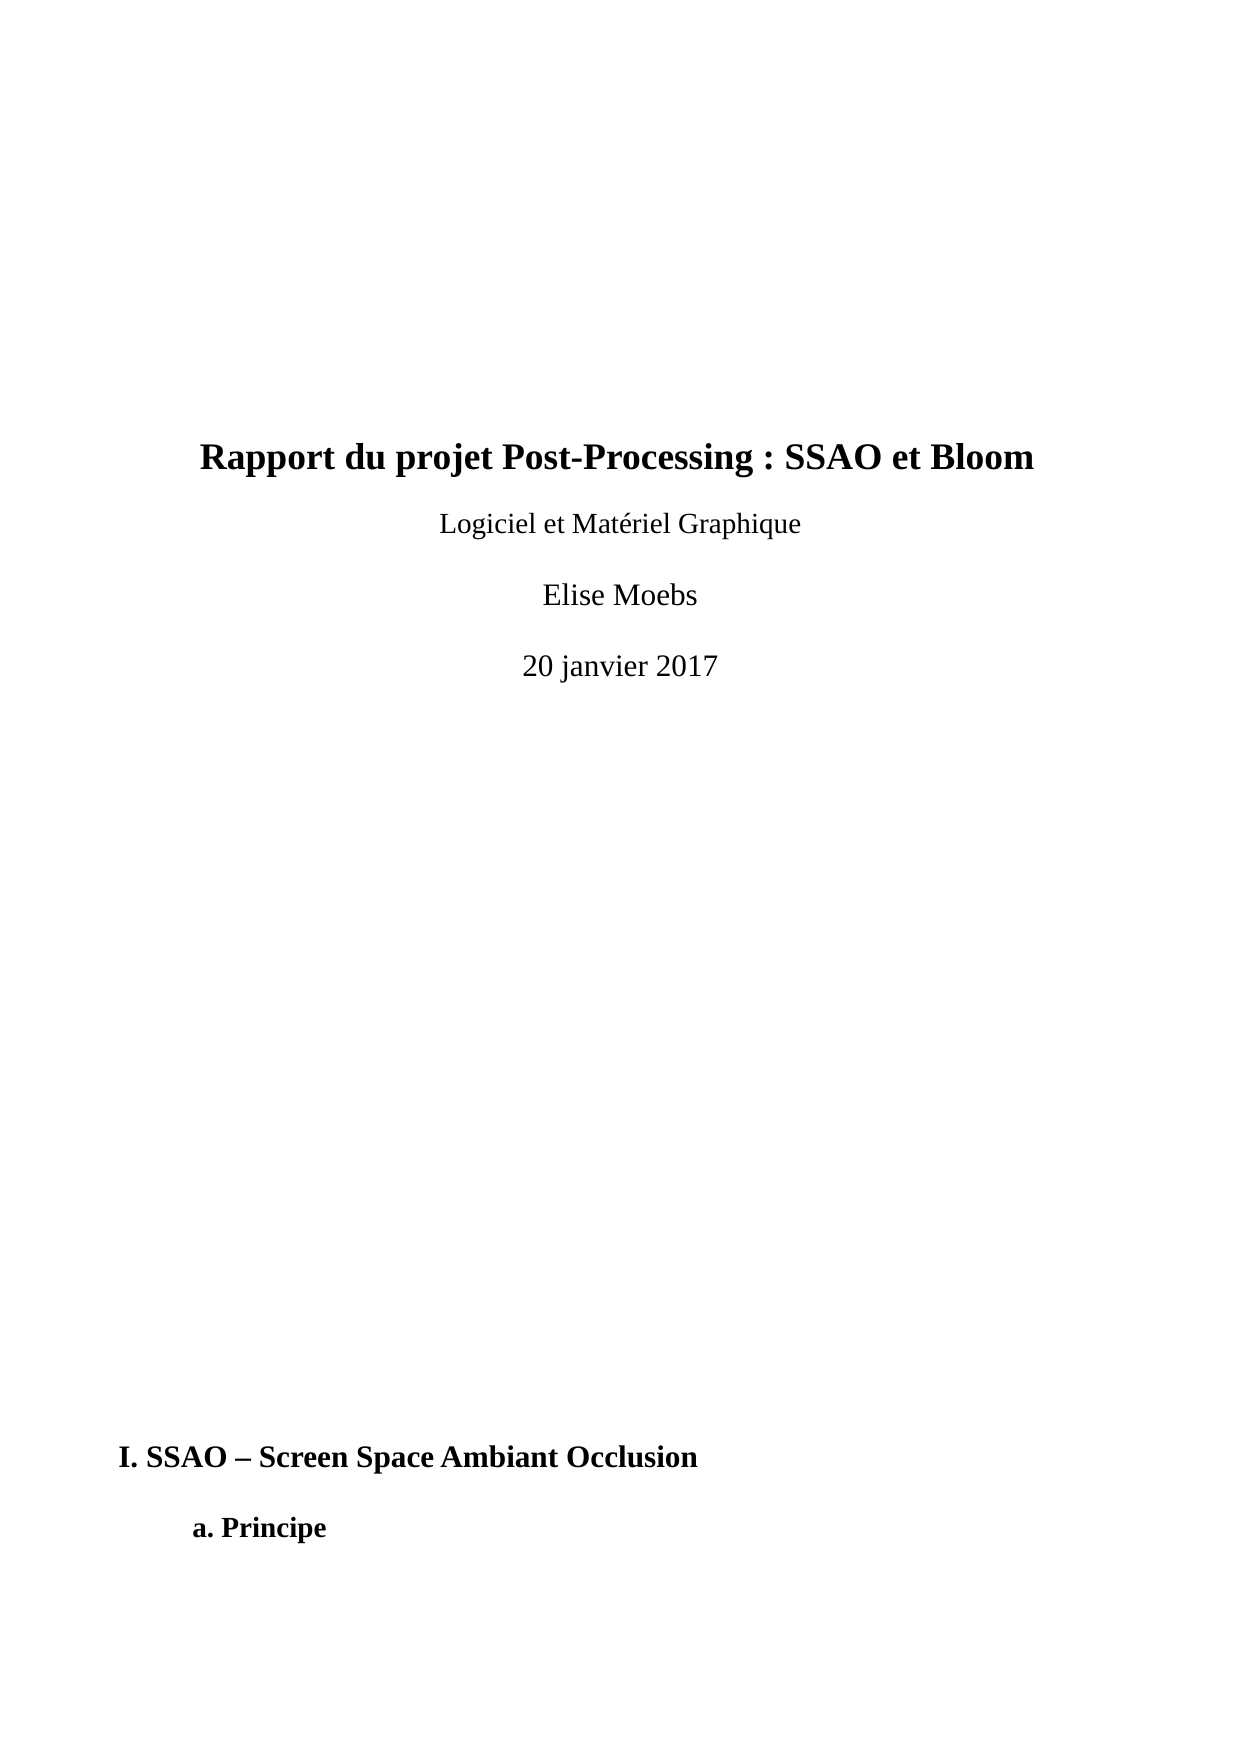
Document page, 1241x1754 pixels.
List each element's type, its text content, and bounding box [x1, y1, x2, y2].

text I. SSAO – Screen Space Ambiant Occlusion [118, 1438, 1122, 1474]
text a. Principe [118, 1510, 1122, 1544]
text Elise Moebs [118, 576, 1122, 612]
text Logiciel et Matériel Graphique [118, 506, 1122, 540]
text 20 janvier 2017 [118, 648, 1122, 683]
text Rapport du projet Post-Processing : SSAO et Bloom [118, 434, 1122, 477]
